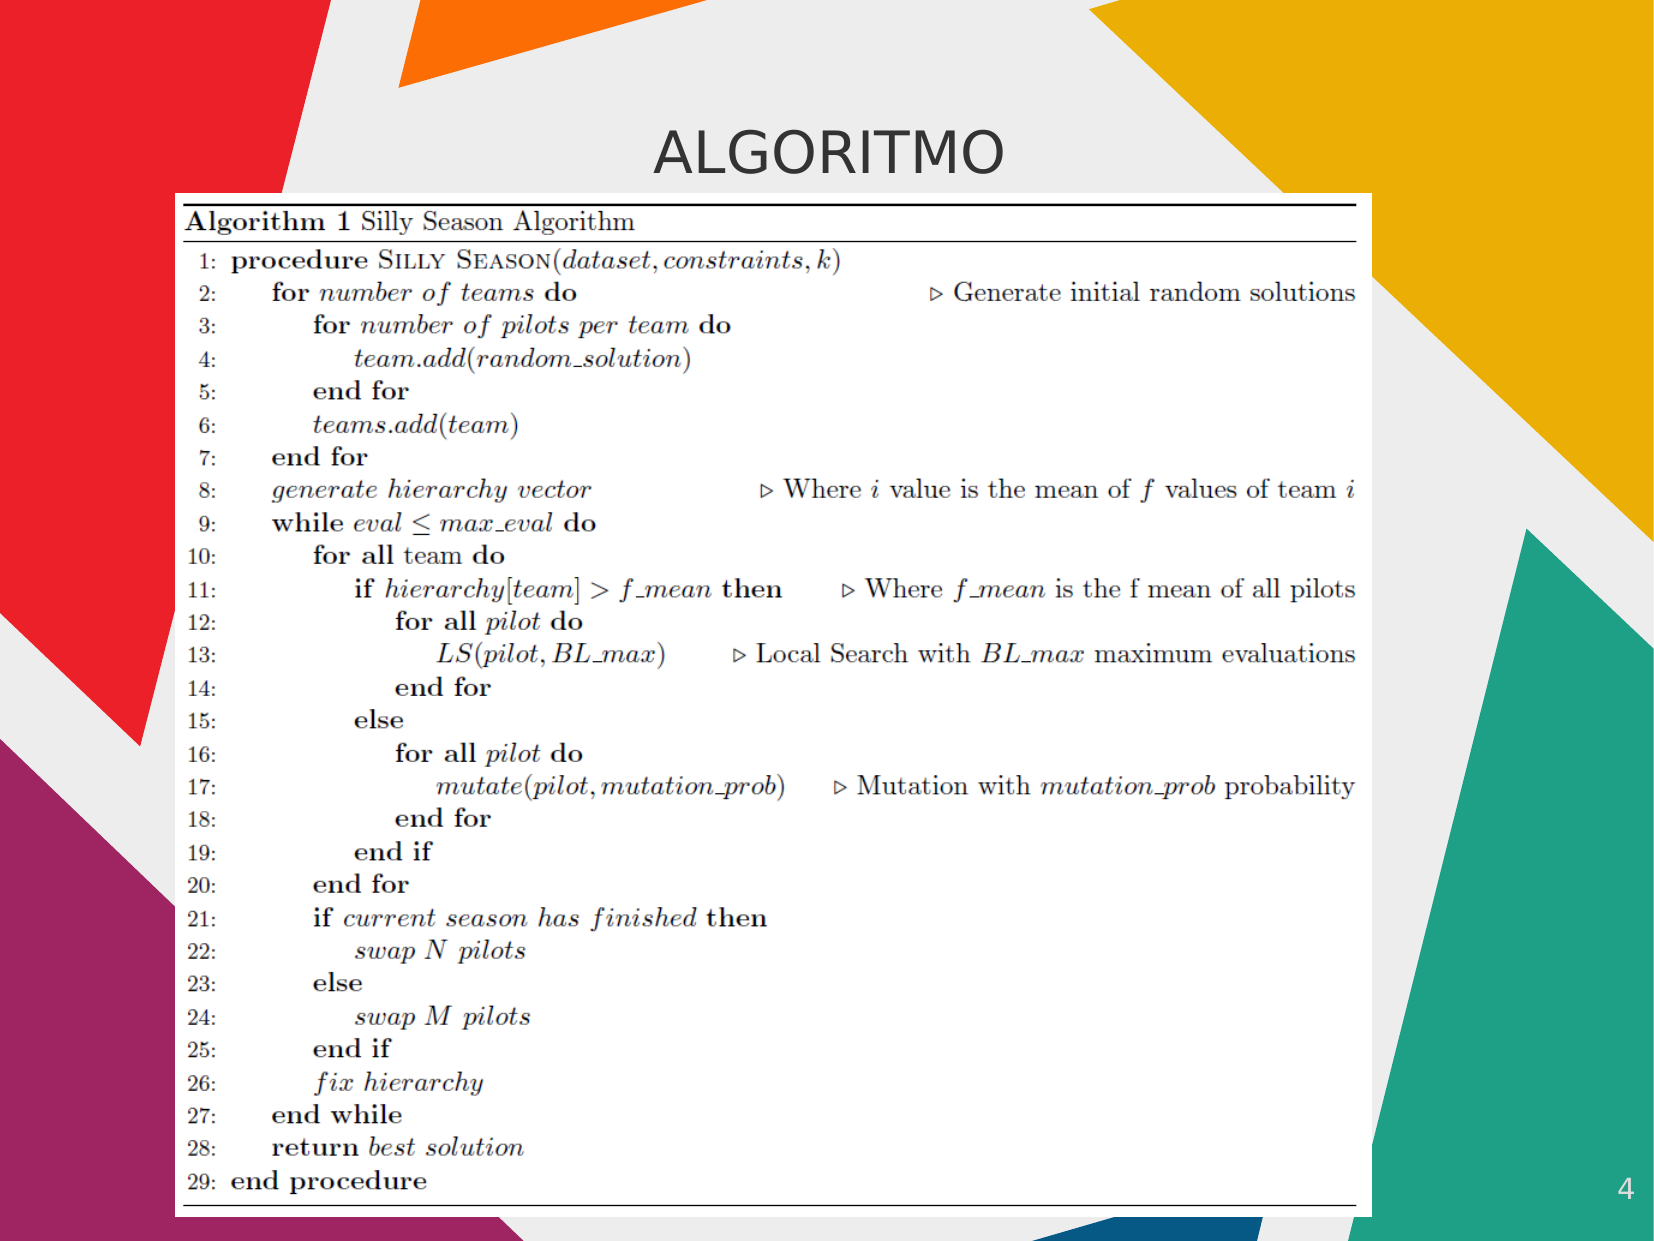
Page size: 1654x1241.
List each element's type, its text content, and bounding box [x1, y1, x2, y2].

title ALGORITMO [289, 49, 1372, 193]
picture [175, 193, 1372, 1217]
